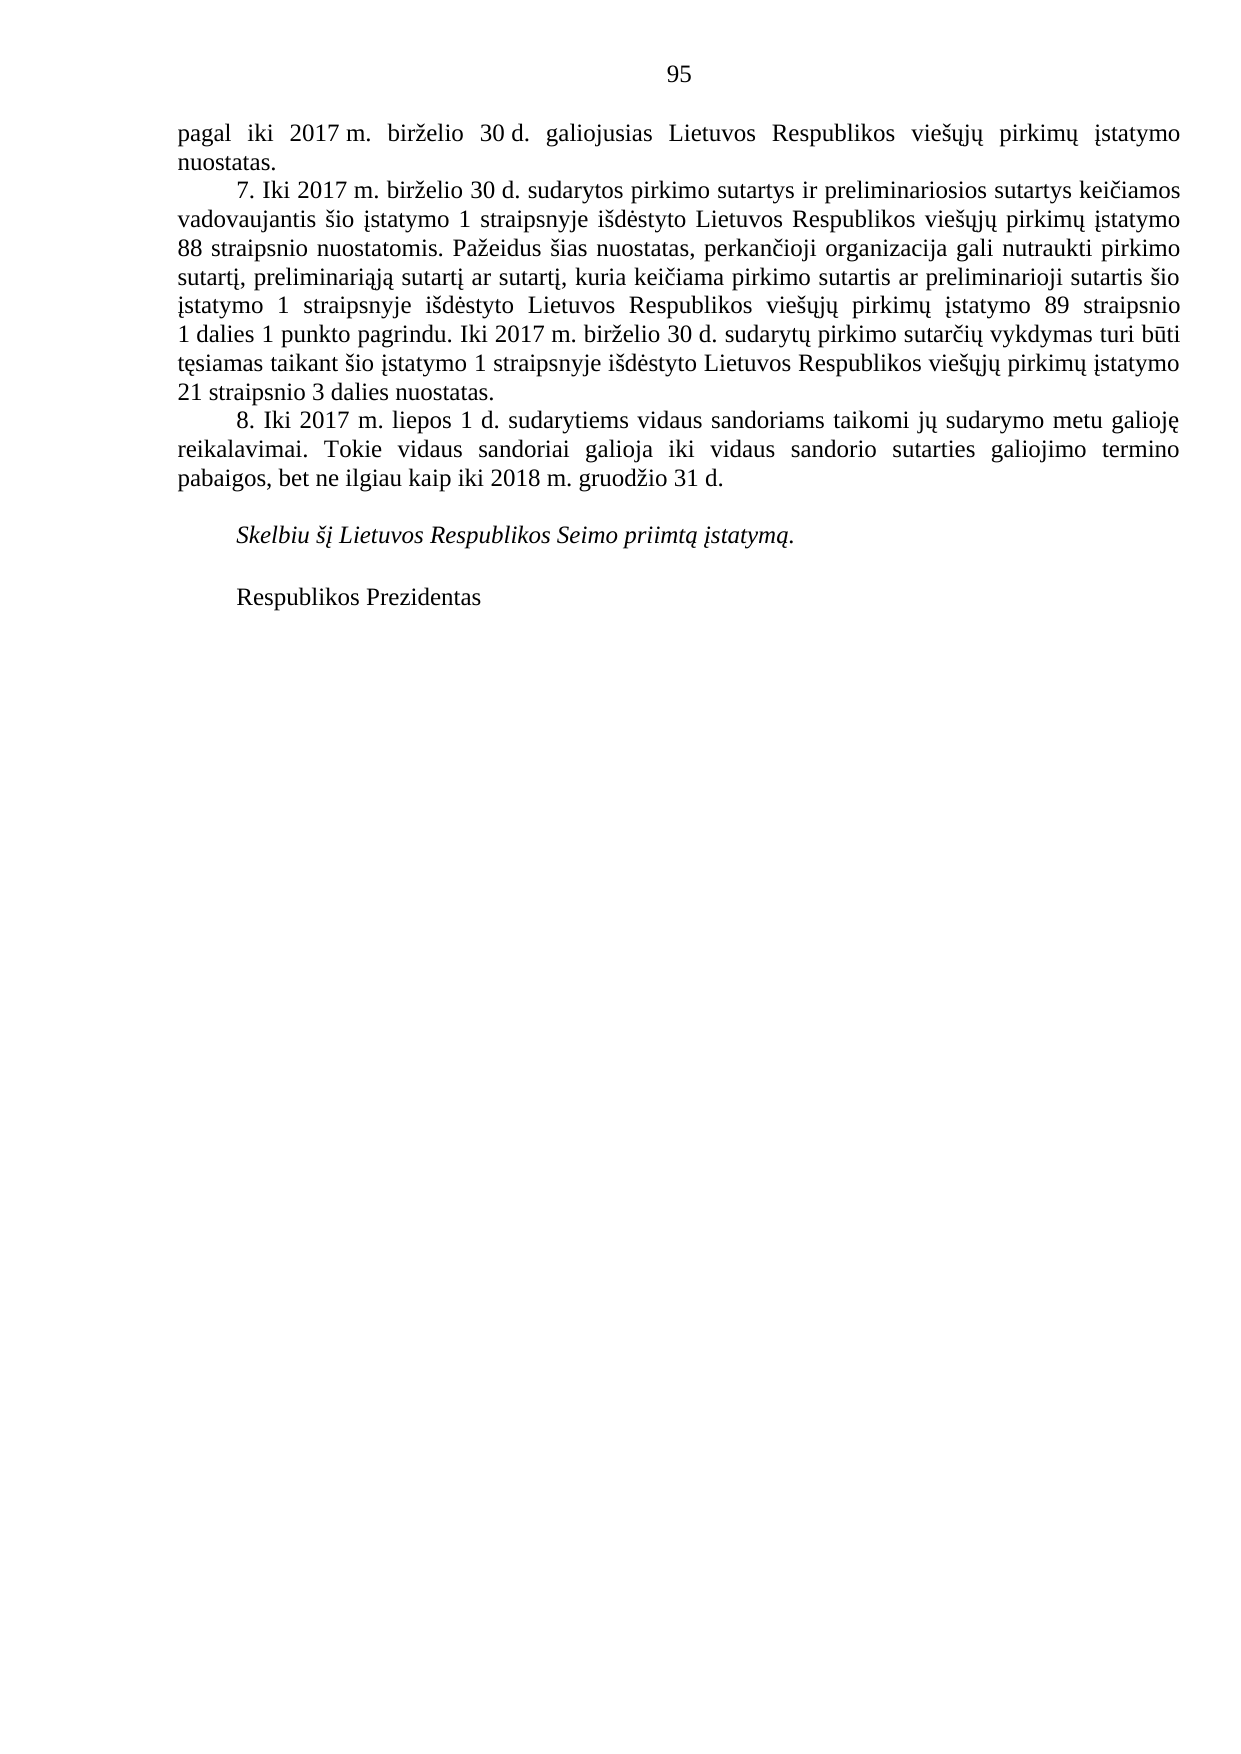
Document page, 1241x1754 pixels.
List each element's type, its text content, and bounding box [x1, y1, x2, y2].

text Respublikos Prezidentas [177, 582, 1181, 611]
text pagal iki 2017 m. birželio 30 d. galiojusias Lietuvos Respublikos viešųjų pirkimų įstatymo nuostatas. [177, 118, 1181, 176]
text Skelbiu šį Lietuvos Respublikos Seimo priimtą įstatymą. [177, 521, 1181, 549]
text 7. Iki 2017 m. birželio 30 d. sudarytos pirkimo sutartys ir preliminariosios sutartys keičiamos vadovaujantis šio įstatymo 1 straipsnyje išdėstyto Lietuvos Respublikos viešųjų pirkimų įstatymo 88 straipsnio nuostatomis. Pažeidus šias nuostatas, perkančioji organizacija gali nutraukti pirkimo sutartį, preliminariąją sutartį ar sutartį, kuria keičiama pirkimo sutartis ar preliminarioji sutartis šio įstatymo 1 straipsnyje išdėstyto Lietuvos Respublikos viešųjų pirkimų įstatymo 89 straipsnio 1 dalies 1 punkto pagrindu. Iki 2017 m. birželio 30 d. sudarytų pirkimo sutarčių vykdymas turi būti tęsiamas taikant šio įstatymo 1 straipsnyje išdėstyto Lietuvos Respublikos viešųjų pirkimų įstatymo 21 straipsnio 3 dalies nuostatas. [177, 176, 1181, 406]
text 8. Iki 2017 m. liepos 1 d. sudarytiems vidaus sandoriams taikomi jų sudarymo metu galioję reikalavimai. Tokie vidaus sandoriai galioja iki vidaus sandorio sutarties galiojimo termino pabaigos, bet ne ilgiau kaip iki 2018 m. gruodžio 31 d. [177, 406, 1181, 492]
